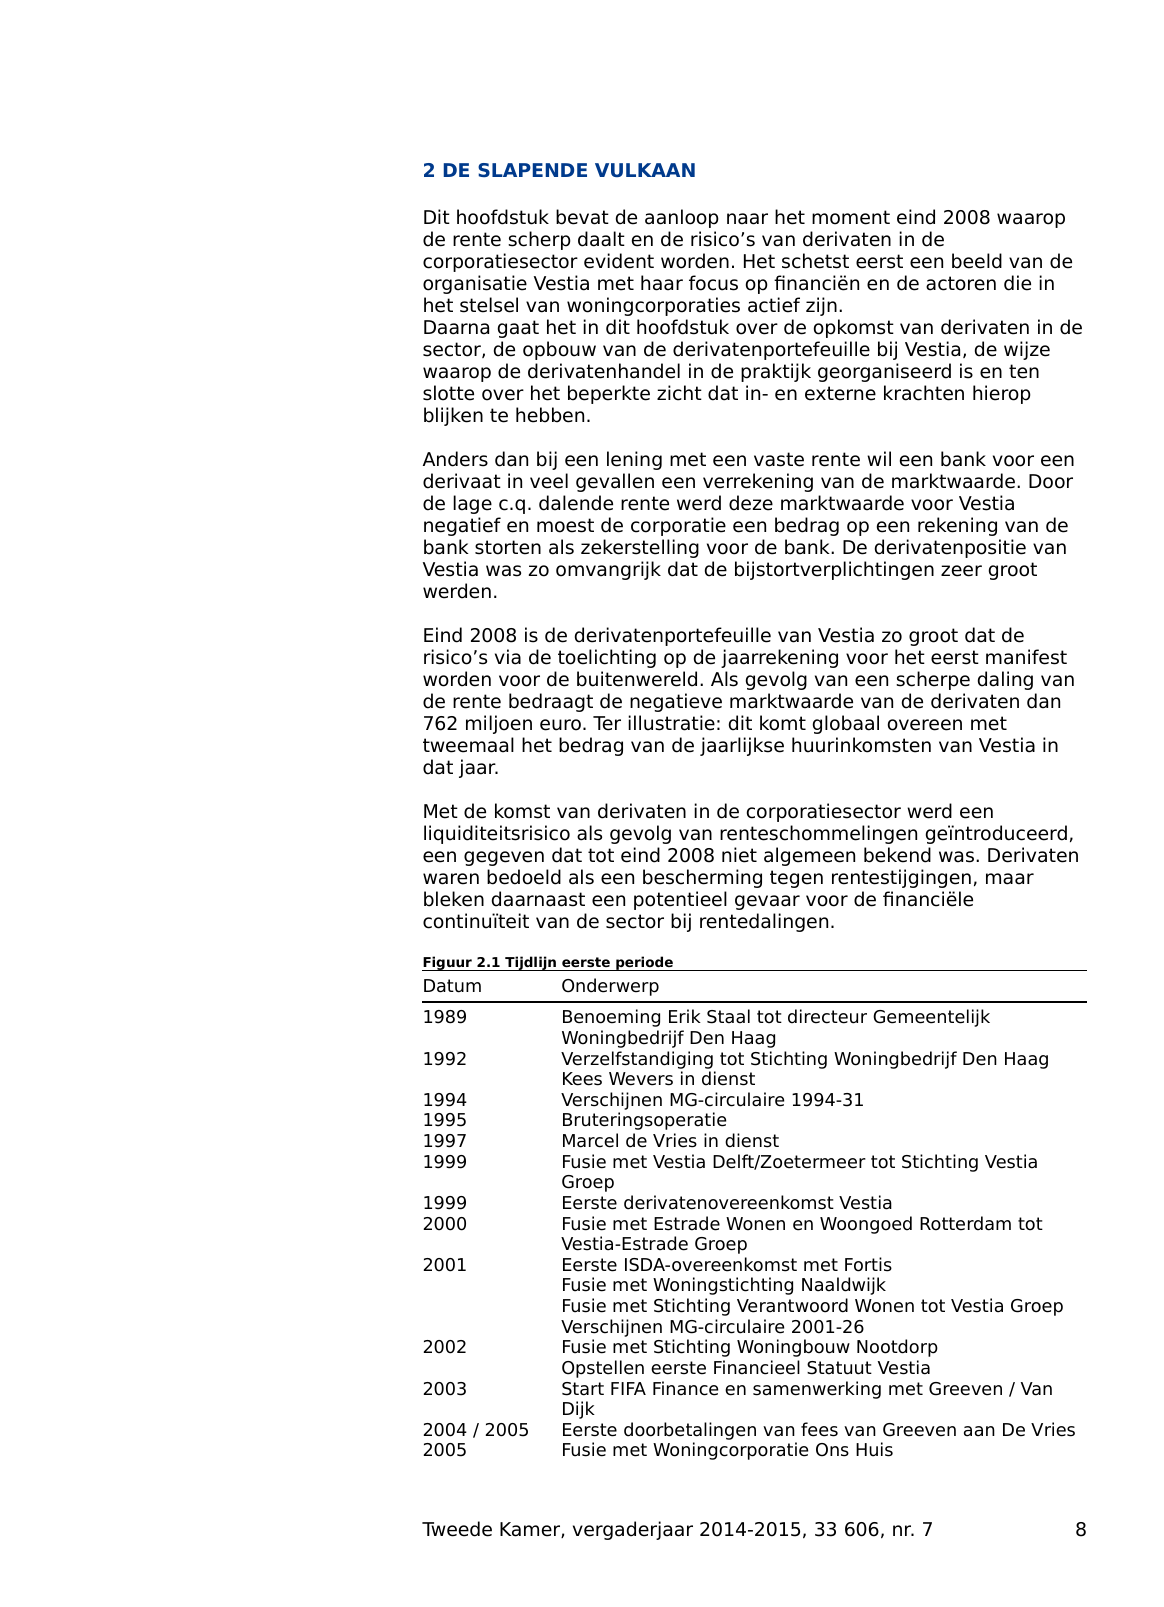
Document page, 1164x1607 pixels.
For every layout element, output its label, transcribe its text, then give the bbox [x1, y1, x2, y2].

table_cell 2003 [422, 1379, 555, 1420]
table_cell [422, 1296, 555, 1317]
table_cell Fusie met Estrade Wonen en Woongoed Rotterdam tot Vestia-Estrade Groep [555, 1214, 1087, 1255]
table_cell 1999 [422, 1193, 555, 1213]
table_cell Fusie met Vestia Delft/Zoetermeer tot Stichting Vestia Groep [555, 1152, 1087, 1193]
table_cell 2005 [422, 1440, 555, 1461]
table_cell Fusie met Stichting Woningbouw Nootdorp [555, 1337, 1087, 1358]
table_cell 2002 [422, 1337, 555, 1358]
table_cell 1997 [422, 1131, 555, 1152]
text Daarna gaat het in dit hoofdstuk over de opkomst van derivaten in de sector, de opbouw van de derivatenportefeuille bij Vestia, de wijze waarop de derivatenhandel in de praktijk georganiseerd is en ten slotte over het beperkte zicht dat in- en externe krachten hierop blijken te hebben. [422, 317, 1087, 427]
table_cell 1994 [422, 1090, 555, 1110]
table_cell Fusie met Stichting Verantwoord Wonen tot Vestia Groep [555, 1296, 1087, 1317]
table_header Figuur 2.1 Tijdlijn eerste periode [422, 955, 1087, 970]
text Dit hoofdstuk bevat de aanloop naar het moment eind 2008 waarop de rente scherp daalt en de risico’s van derivaten in de corporatiesector evident worden. Het schetst eerst een beeld van de organisatie Vestia met haar focus op financiën en de actoren die in het stelsel van woningcorporaties actief zijn. [422, 207, 1087, 317]
table_cell Opstellen eerste Financieel Statuut Vestia [555, 1358, 1087, 1378]
text Eind 2008 is de derivatenportefeuille van Vestia zo groot dat de risico’s via de toelichting op de jaarrekening voor het eerst manifest worden voor de buitenwereld. Als gevolg van een scherpe daling van de rente bedraagt de negatieve marktwaarde van de derivaten dan 762 miljoen euro. Ter illustratie: dit komt globaal overeen met tweemaal het bedrag van de jaarlijkse huurinkomsten van Vestia in dat jaar. [422, 625, 1087, 779]
text Anders dan bij een lening met een vaste rente wil een bank voor een derivaat in veel gevallen een verrekening van de marktwaarde. Door de lage c.q. dalende rente werd deze marktwaarde voor Vestia negatief en moest de corporatie een bedrag op een rekening van de bank storten als zekerstelling voor de bank. De derivatenpositie van Vestia was zo omvangrijk dat de bijstortverplichtingen zeer groot werden. [422, 449, 1087, 603]
table_cell Verschijnen MG-circulaire 2001-26 [555, 1317, 1087, 1337]
table_cell [422, 1317, 555, 1337]
table_cell 1992 [422, 1049, 555, 1069]
table_cell Marcel de Vries in dienst [555, 1131, 1087, 1152]
table_cell Eerste derivatenovereenkomst Vestia [555, 1193, 1087, 1213]
table_cell 2004 / 2005 [422, 1420, 555, 1440]
table_cell 2001 [422, 1255, 555, 1275]
table_cell Verschijnen MG-circulaire 1994-31 [555, 1090, 1087, 1110]
table_cell Eerste doorbetalingen van fees van Greeven aan De Vries [555, 1420, 1087, 1440]
table_cell Eerste ISDA-overeenkomst met Fortis [555, 1255, 1087, 1275]
table_cell 1999 [422, 1152, 555, 1193]
table_cell 1989 [422, 1003, 555, 1048]
table_cell Benoeming Erik Staal tot directeur Gemeentelijk Woningbedrijf Den Haag [555, 1003, 1087, 1048]
table_cell Datum [422, 971, 555, 1001]
table_cell Fusie met Woningstichting Naaldwijk [555, 1275, 1087, 1296]
table_cell Verzelfstandiging tot Stichting Woningbedrijf Den Haag [555, 1049, 1087, 1069]
table_cell Fusie met Woningcorporatie Ons Huis [555, 1440, 1087, 1461]
text Met de komst van derivaten in de corporatiesector werd een liquiditeitsrisico als gevolg van renteschommelingen geïntroduceerd, een gegeven dat tot eind 2008 niet algemeen bekend was. Derivaten waren bedoeld als een bescherming tegen rentestijgingen, maar bleken daarnaast een potentieel gevaar voor de financiële continuïteit van de sector bij rentedalingen. [422, 801, 1087, 933]
table_cell [422, 1069, 555, 1090]
table_cell Kees Wevers in dienst [555, 1069, 1087, 1090]
table_cell Bruteringsoperatie [555, 1110, 1087, 1131]
table_cell 2000 [422, 1214, 555, 1255]
subtitle 2 DE SLAPENDE VULKAAN [422, 160, 1087, 182]
table_cell Start FIFA Finance en samenwerking met Greeven / Van Dijk [555, 1379, 1087, 1420]
table_cell [422, 1275, 555, 1296]
table_cell 1995 [422, 1110, 555, 1131]
table_cell [422, 1358, 555, 1378]
table_cell Onderwerp [555, 971, 1087, 1001]
